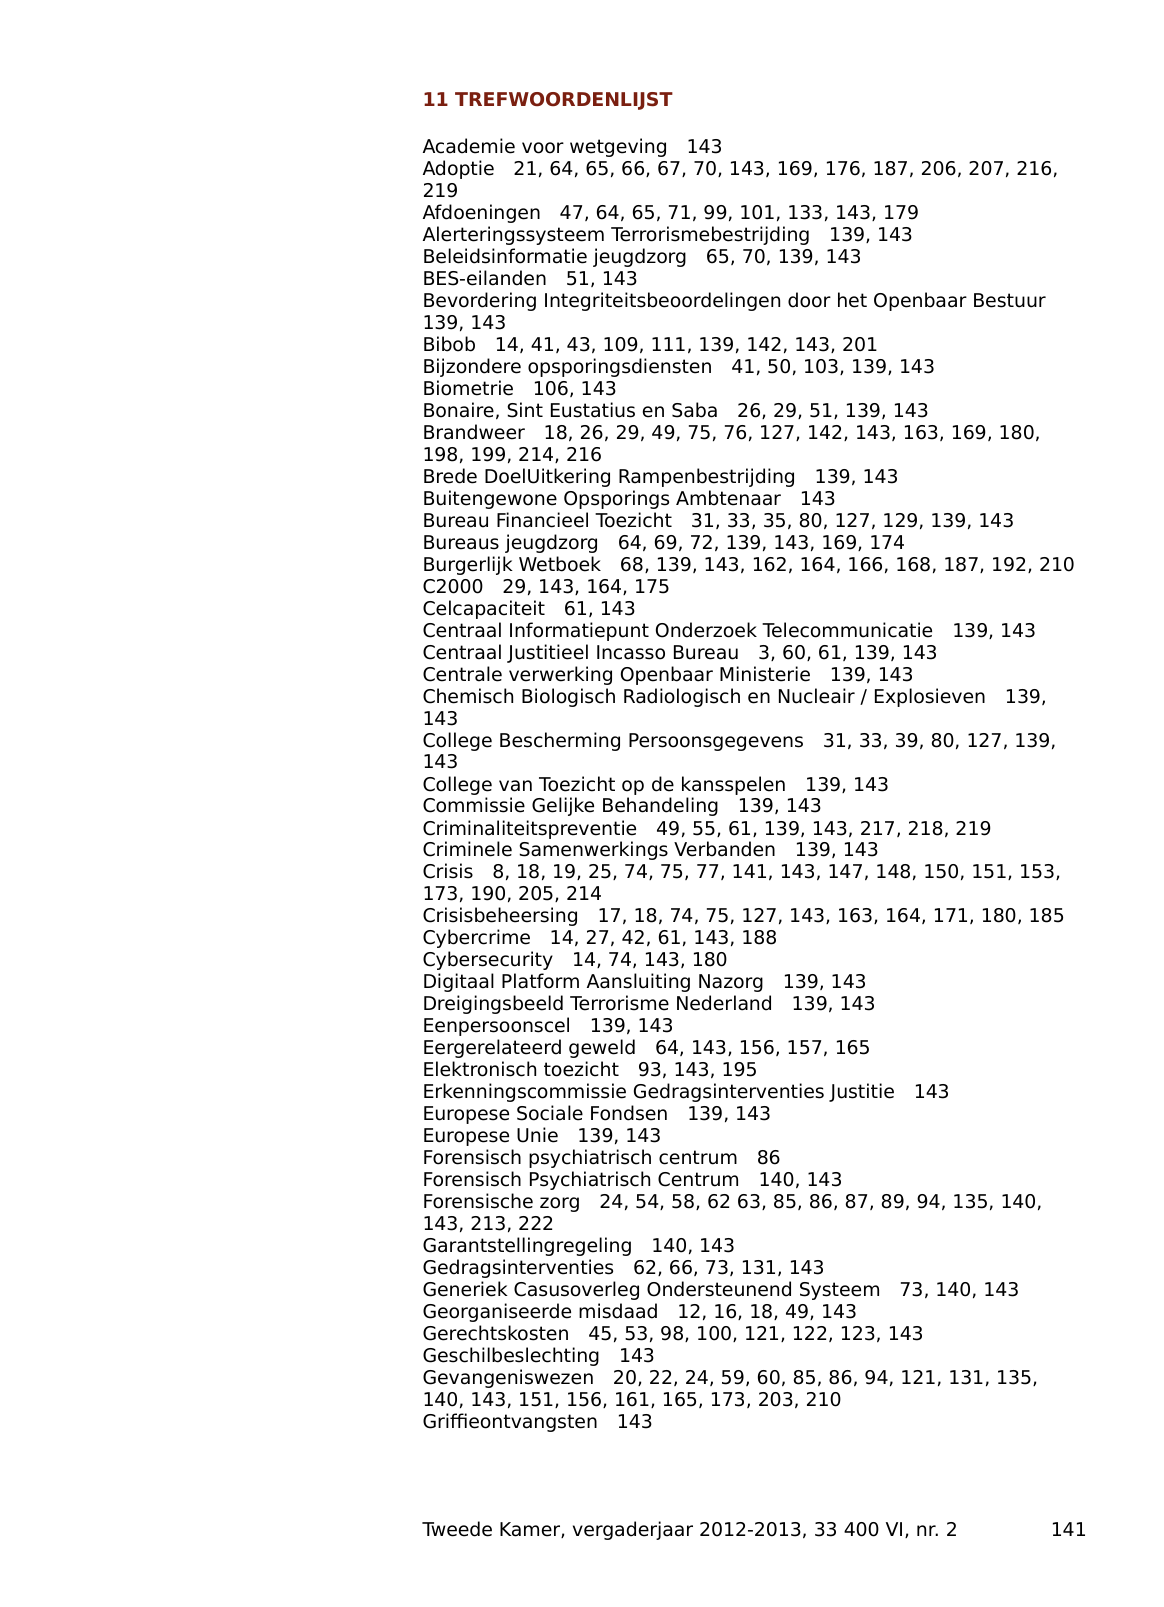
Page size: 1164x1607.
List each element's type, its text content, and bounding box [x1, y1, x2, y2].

text Digitaal Platform Aansluiting Nazorg 139, 143 [422, 971, 1087, 993]
text Bevordering Integriteitsbeoordelingen door het Openbaar Bestuur 139, 143 [422, 290, 1087, 334]
text Gerechtskosten 45, 53, 98, 100, 121, 122, 123, 143 [422, 1323, 1087, 1345]
text Bureaus jeugdzorg 64, 69, 72, 139, 143, 169, 174 [422, 532, 1087, 554]
text Dreigingsbeeld Terrorisme Nederland 139, 143 [422, 993, 1087, 1015]
text Criminaliteitspreventie 49, 55, 61, 139, 143, 217, 218, 219 [422, 817, 1087, 839]
text Alerteringssysteem Terrorismebestrijding 139, 143 [422, 224, 1087, 246]
text College Bescherming Persoonsgegevens 31, 33, 39, 80, 127, 139, 143 [422, 729, 1087, 773]
text Bijzondere opsporingsdiensten 41, 50, 103, 139, 143 [422, 356, 1087, 378]
text Biometrie 106, 143 [422, 378, 1087, 400]
text Georganiseerde misdaad 12, 16, 18, 49, 143 [422, 1301, 1087, 1323]
text Forensische zorg 24, 54, 58, 62 63, 85, 86, 87, 89, 94, 135, 140, 143, 213, 222 [422, 1191, 1087, 1235]
text Brandweer 18, 26, 29, 49, 75, 76, 127, 142, 143, 163, 169, 180, 198, 199, 214, 216 [422, 422, 1087, 466]
text Garantstellingregeling 140, 143 [422, 1235, 1087, 1257]
text Centraal Justitieel Incasso Bureau 3, 60, 61, 139, 143 [422, 642, 1087, 663]
text Buitengewone Opsporings Ambtenaar 143 [422, 488, 1087, 510]
text Forensisch psychiatrisch centrum 86 [422, 1147, 1087, 1169]
text Crisis 8, 18, 19, 25, 74, 75, 77, 141, 143, 147, 148, 150, 151, 153, 173, 190, 205, 214 [422, 861, 1087, 905]
text Generiek Casusoverleg Ondersteunend Systeem 73, 140, 143 [422, 1279, 1087, 1301]
text Europese Sociale Fondsen 139, 143 [422, 1103, 1087, 1125]
text Cybersecurity 14, 74, 143, 180 [422, 949, 1087, 971]
text Erkenningscommissie Gedragsinterventies Justitie 143 [422, 1081, 1087, 1103]
text Gedragsinterventies 62, 66, 73, 131, 143 [422, 1257, 1087, 1279]
text Eergerelateerd geweld 64, 143, 156, 157, 165 [422, 1037, 1087, 1059]
text C2000 29, 143, 164, 175 [422, 576, 1087, 598]
text Crisisbeheersing 17, 18, 74, 75, 127, 143, 163, 164, 171, 180, 185 [422, 905, 1087, 927]
text Gevangeniswezen 20, 22, 24, 59, 60, 85, 86, 94, 121, 131, 135, 140, 143, 151, 156, 161, 165, 173, 203, 210 [422, 1367, 1087, 1411]
text Chemisch Biologisch Radiologisch en Nucleair / Explosieven 139, 143 [422, 686, 1087, 729]
text Griffieontvangsten 143 [422, 1411, 1087, 1433]
text Burgerlijk Wetboek 68, 139, 143, 162, 164, 166, 168, 187, 192, 210 [422, 554, 1087, 576]
text Celcapaciteit 61, 143 [422, 598, 1087, 619]
text Centrale verwerking Openbaar Ministerie 139, 143 [422, 663, 1087, 686]
text Bonaire, Sint Eustatius en Saba 26, 29, 51, 139, 143 [422, 400, 1087, 422]
text Adoptie 21, 64, 65, 66, 67, 70, 143, 169, 176, 187, 206, 207, 216, 219 [422, 158, 1087, 202]
subtitle 11 TREFWOORDENLIJST [422, 89, 1087, 111]
text Centraal Informatiepunt Onderzoek Telecommunicatie 139, 143 [422, 619, 1087, 642]
text Elektronisch toezicht 93, 143, 195 [422, 1059, 1087, 1081]
text Cybercrime 14, 27, 42, 61, 143, 188 [422, 927, 1087, 949]
text Academie voor wetgeving 143 [422, 136, 1087, 158]
text BES-eilanden 51, 143 [422, 268, 1087, 290]
text College van Toezicht op de kansspelen 139, 143 [422, 773, 1087, 795]
text Criminele Samenwerkings Verbanden 139, 143 [422, 839, 1087, 861]
text Bureau Financieel Toezicht 31, 33, 35, 80, 127, 129, 139, 143 [422, 510, 1087, 532]
text Forensisch Psychiatrisch Centrum 140, 143 [422, 1169, 1087, 1191]
text Bibob 14, 41, 43, 109, 111, 139, 142, 143, 201 [422, 334, 1087, 356]
text Brede DoelUitkering Rampenbestrijding 139, 143 [422, 466, 1087, 488]
text Commissie Gelijke Behandeling 139, 143 [422, 795, 1087, 817]
text Geschilbeslechting 143 [422, 1345, 1087, 1367]
text Europese Unie 139, 143 [422, 1125, 1087, 1147]
text Beleidsinformatie jeugdzorg 65, 70, 139, 143 [422, 246, 1087, 268]
text Eenpersoonscel 139, 143 [422, 1015, 1087, 1037]
text Afdoeningen 47, 64, 65, 71, 99, 101, 133, 143, 179 [422, 202, 1087, 224]
